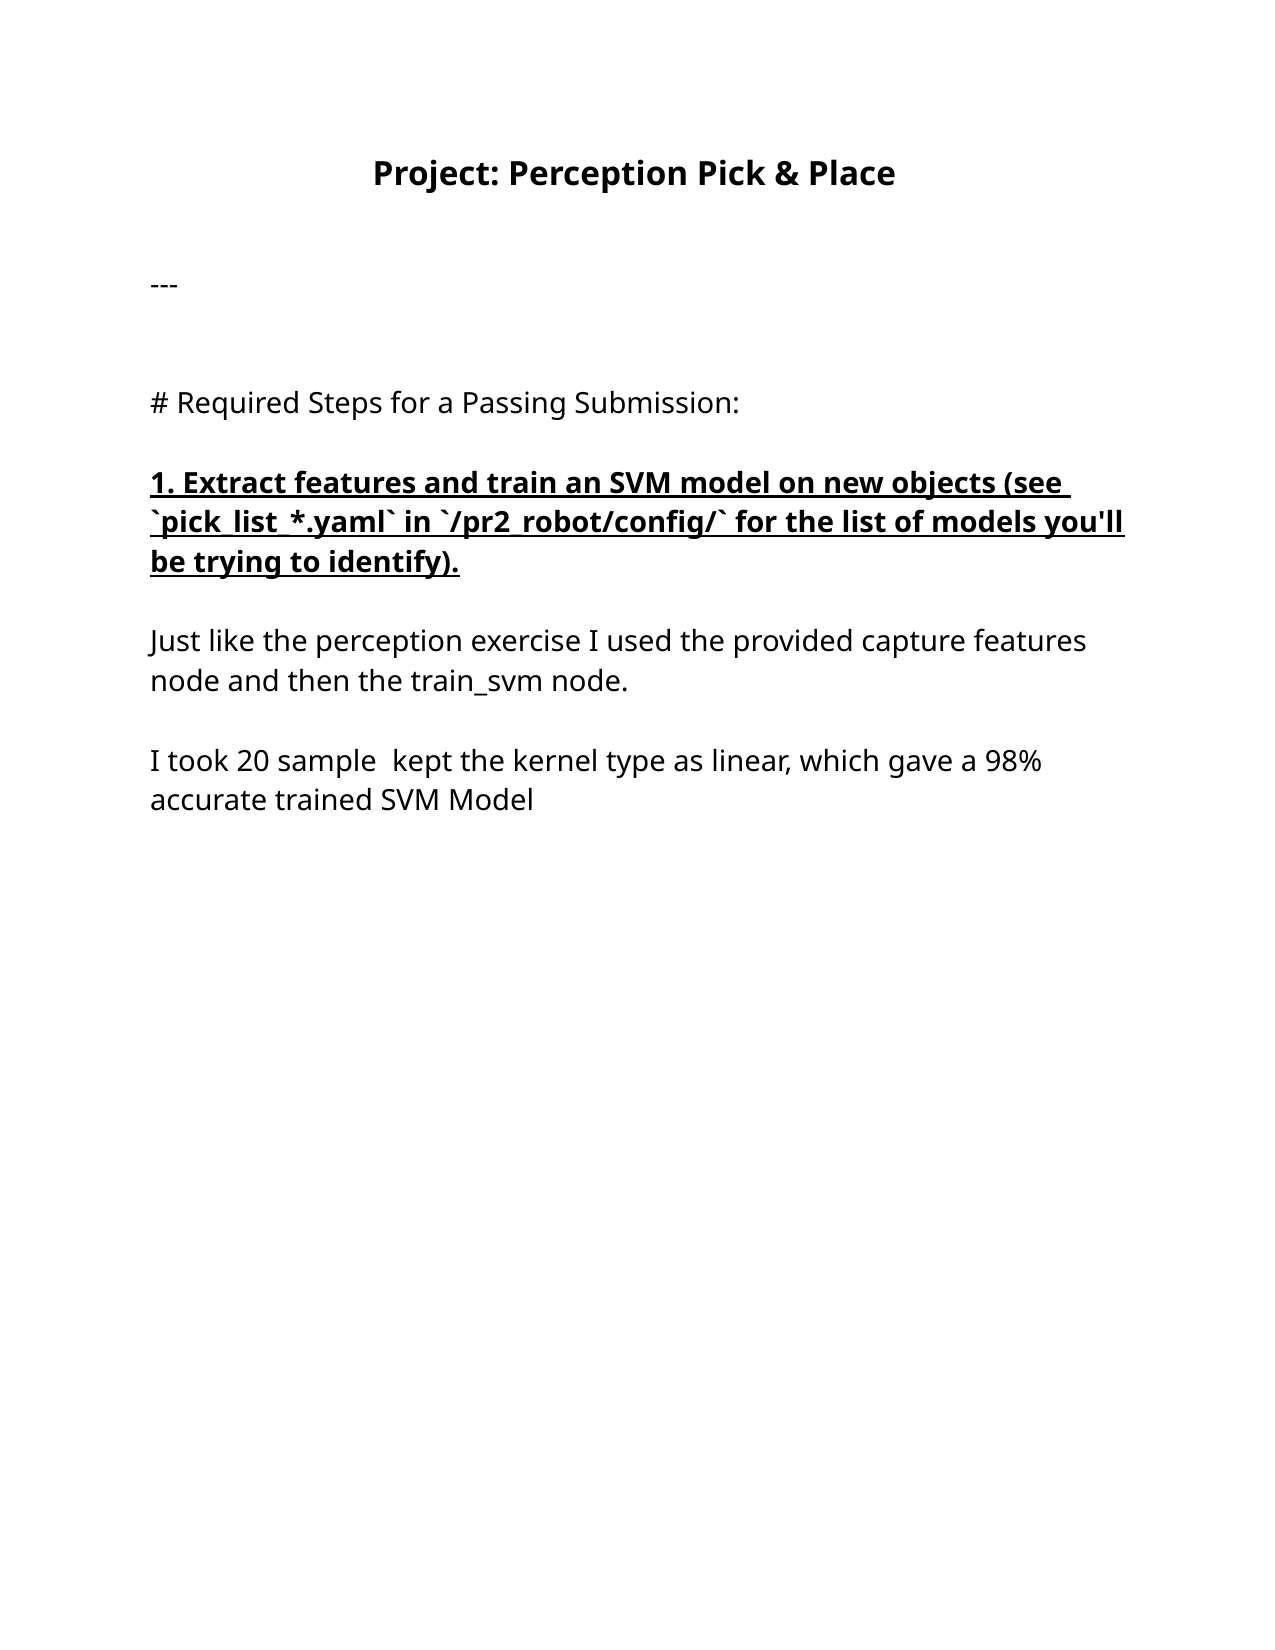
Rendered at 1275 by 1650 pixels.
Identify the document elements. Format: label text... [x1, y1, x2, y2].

text # Required Steps for a Passing Submission: [150, 383, 1125, 422]
text 1. Extract features and train an SVM model on new objects (see `pick_list_*.yaml` in `/pr2_robot/config/` for the list of models you'll [150, 462, 1125, 535]
text --- [150, 263, 1125, 303]
text Project: Perception Pick & Place [150, 150, 1125, 195]
text I took 20 sample kept the kernel type as linear, which gave a 98% accurate trained SVM Model [150, 740, 1125, 819]
text be trying to identify). [150, 537, 1125, 581]
text Just like the perception exercise I used the provided capture features node and then the train_svm node. [150, 621, 1125, 700]
